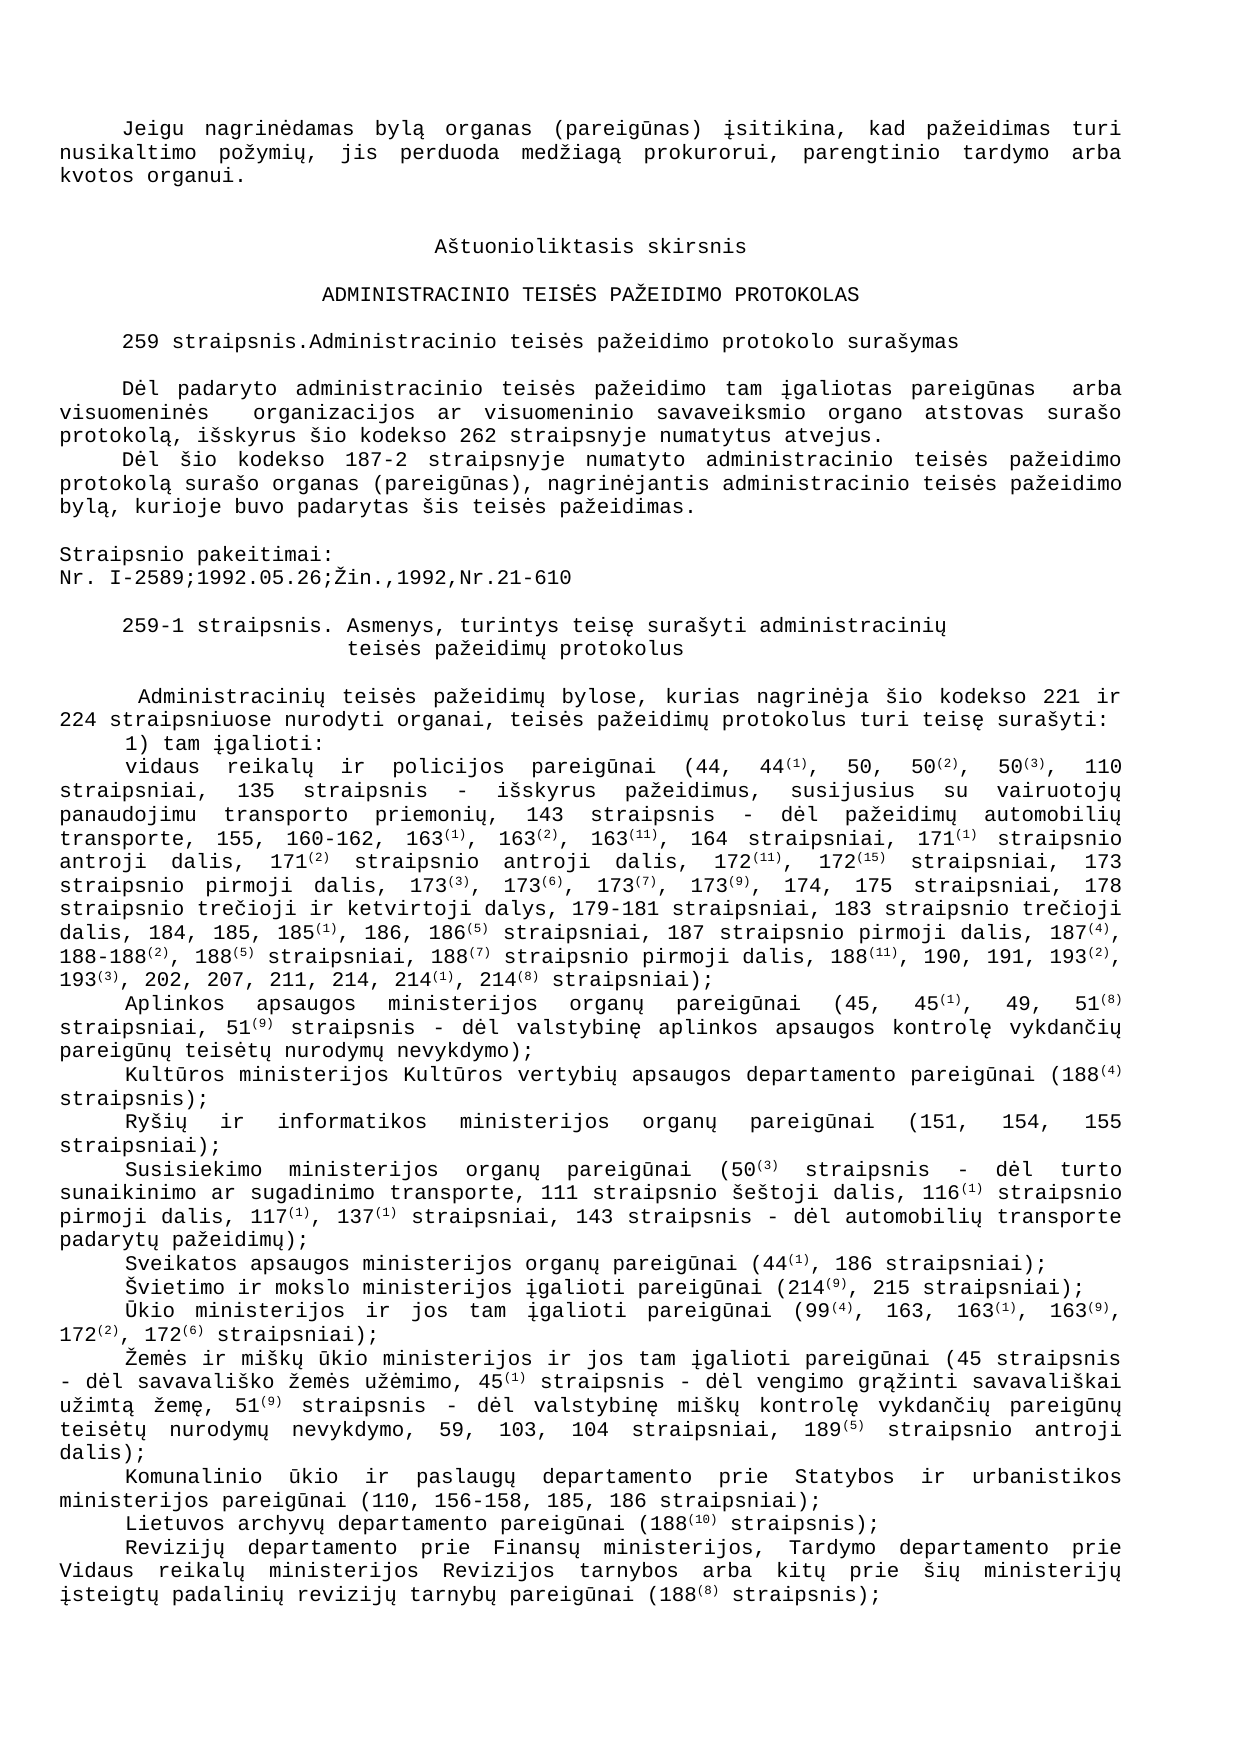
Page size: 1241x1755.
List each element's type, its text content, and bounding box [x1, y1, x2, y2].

text Straipsnio pakeitimai: [59, 544, 1122, 567]
text Dėl šio kodekso 187-2 straipsnyje numatyto administracinio teisės pažeidimo protokolą surašo organas (pareigūnas), nagrinėjantis administracinio teisės pažeidimo bylą, kurioje buvo padarytas šis teisės pažeidimas. [59, 449, 1122, 520]
text ADMINISTRACINIO TEISĖS PAŽEIDIMO PROTOKOLAS [59, 284, 1122, 307]
text Jeigu nagrinėdamas bylą organas (pareigūnas) įsitikina, kad pažeidimas turi nusikaltimo požymių, jis perduoda medžiagą prokurorui, parengtinio tardymo arba kvotos organui. [59, 118, 1122, 189]
text Švietimo ir mokslo ministerijos įgalioti pareigūnai (214(9), 215 straipsniai); [59, 1277, 1122, 1300]
text 259-1 straipsnis. Asmenys, turintys teisę surašyti administracinių [59, 615, 1122, 638]
text Kultūros ministerijos Kultūros vertybių apsaugos departamento pareigūnai (188(4) straipsnis); [59, 1064, 1122, 1111]
text vidaus reikalų ir policijos pareigūnai (44, 44(1), 50, 50(2), 50(3), 110 straipsniai, 135 straipsnis - išskyrus pažeidimus, susijusius su vairuotojų panaudojimu transporto priemonių, 143 straipsnis - dėl pažeidimų automobilių transporte, 155, 160-162, 163(1), 163(2), 163(11), 164 straipsniai, 171(1) straipsnio antroji dalis, 171(2) straipsnio antroji dalis, 172(11), 172(15) straipsniai, 173 straipsnio pirmoji dalis, 173(3), 173(6), 173(7), 173(9), 174, 175 straipsniai, 178 straipsnio trečioji ir ketvirtoji dalys, 179-181 straipsniai, 183 straipsnio trečioji dalis, 184, 185, 185(1), 186, 186(5) straipsniai, 187 straipsnio pirmoji dalis, 187(4), 188-188(2), 188(5) straipsniai, 188(7) straipsnio pirmoji dalis, 188(11), 190, 191, 193(2), 193(3), 202, 207, 211, 214, 214(1), 214(8) straipsniai); [59, 757, 1122, 993]
text Sveikatos apsaugos ministerijos organų pareigūnai (44(1), 186 straipsniai); [59, 1253, 1122, 1277]
text 259 straipsnis.Administracinio teisės pažeidimo protokolo surašymas [59, 331, 1122, 354]
text Žemės ir miškų ūkio ministerijos ir jos tam įgalioti pareigūnai (45 straipsnis - dėl savavališko žemės užėmimo, 45(1) straipsnis - dėl vengimo grąžinti savavališkai užimtą žemę, 51(9) straipsnis - dėl valstybinę miškų kontrolę vykdančių pareigūnų teisėtų nurodymų nevykdymo, 59, 103, 104 straipsniai, 189(5) straipsnio antroji dalis); [59, 1348, 1122, 1466]
text Aplinkos apsaugos ministerijos organų pareigūnai (45, 45(1), 49, 51(8) straipsniai, 51(9) straipsnis - dėl valstybinę aplinkos apsaugos kontrolę vykdančių pareigūnų teisėtų nurodymų nevykdymo); [59, 993, 1122, 1064]
text Administracinių teisės pažeidimų bylose, kurias nagrinėja šio kodekso 221 ir 224 straipsniuose nurodyti organai, teisės pažeidimų protokolus turi teisę surašyti: [59, 686, 1122, 733]
text Ryšių ir informatikos ministerijos organų pareigūnai (151, 154, 155 straipsniai); [59, 1111, 1122, 1158]
text Susisiekimo ministerijos organų pareigūnai (50(3) straipsnis - dėl turto sunaikinimo ar sugadinimo transporte, 111 straipsnio šeštoji dalis, 116(1) straipsnio pirmoji dalis, 117(1), 137(1) straipsniai, 143 straipsnis - dėl automobilių transporte padarytų pažeidimų); [59, 1158, 1122, 1253]
text Lietuvos archyvų departamento pareigūnai (188(10) straipsnis); [59, 1513, 1122, 1537]
text Komunalinio ūkio ir paslaugų departamento prie Statybos ir urbanistikos ministerijos pareigūnai (110, 156-158, 185, 186 straipsniai); [59, 1466, 1122, 1513]
text Aštuonioliktasis skirsnis [59, 236, 1122, 260]
text Revizijų departamento prie Finansų ministerijos, Tardymo departamento prie Vidaus reikalų ministerijos Revizijos tarnybos arba kitų prie šių ministerijų įsteigtų padalinių revizijų tarnybų pareigūnai (188(8) straipsnis); [59, 1537, 1122, 1608]
text Nr. I-2589;1992.05.26;Žin.,1992,Nr.21-610 [59, 567, 1122, 591]
text teisės pažeidimų protokolus [59, 638, 1122, 662]
text Dėl padaryto administracinio teisės pažeidimo tam įgaliotas pareigūnas arba visuomeninės organizacijos ar visuomeninio savaveiksmio organo atstovas surašo protokolą, išskyrus šio kodekso 262 straipsnyje numatytus atvejus. [59, 378, 1122, 449]
text Ūkio ministerijos ir jos tam įgalioti pareigūnai (99(4), 163, 163(1), 163(9), 172(2), 172(6) straipsniai); [59, 1300, 1122, 1348]
text 1) tam įgalioti: [59, 733, 1122, 757]
